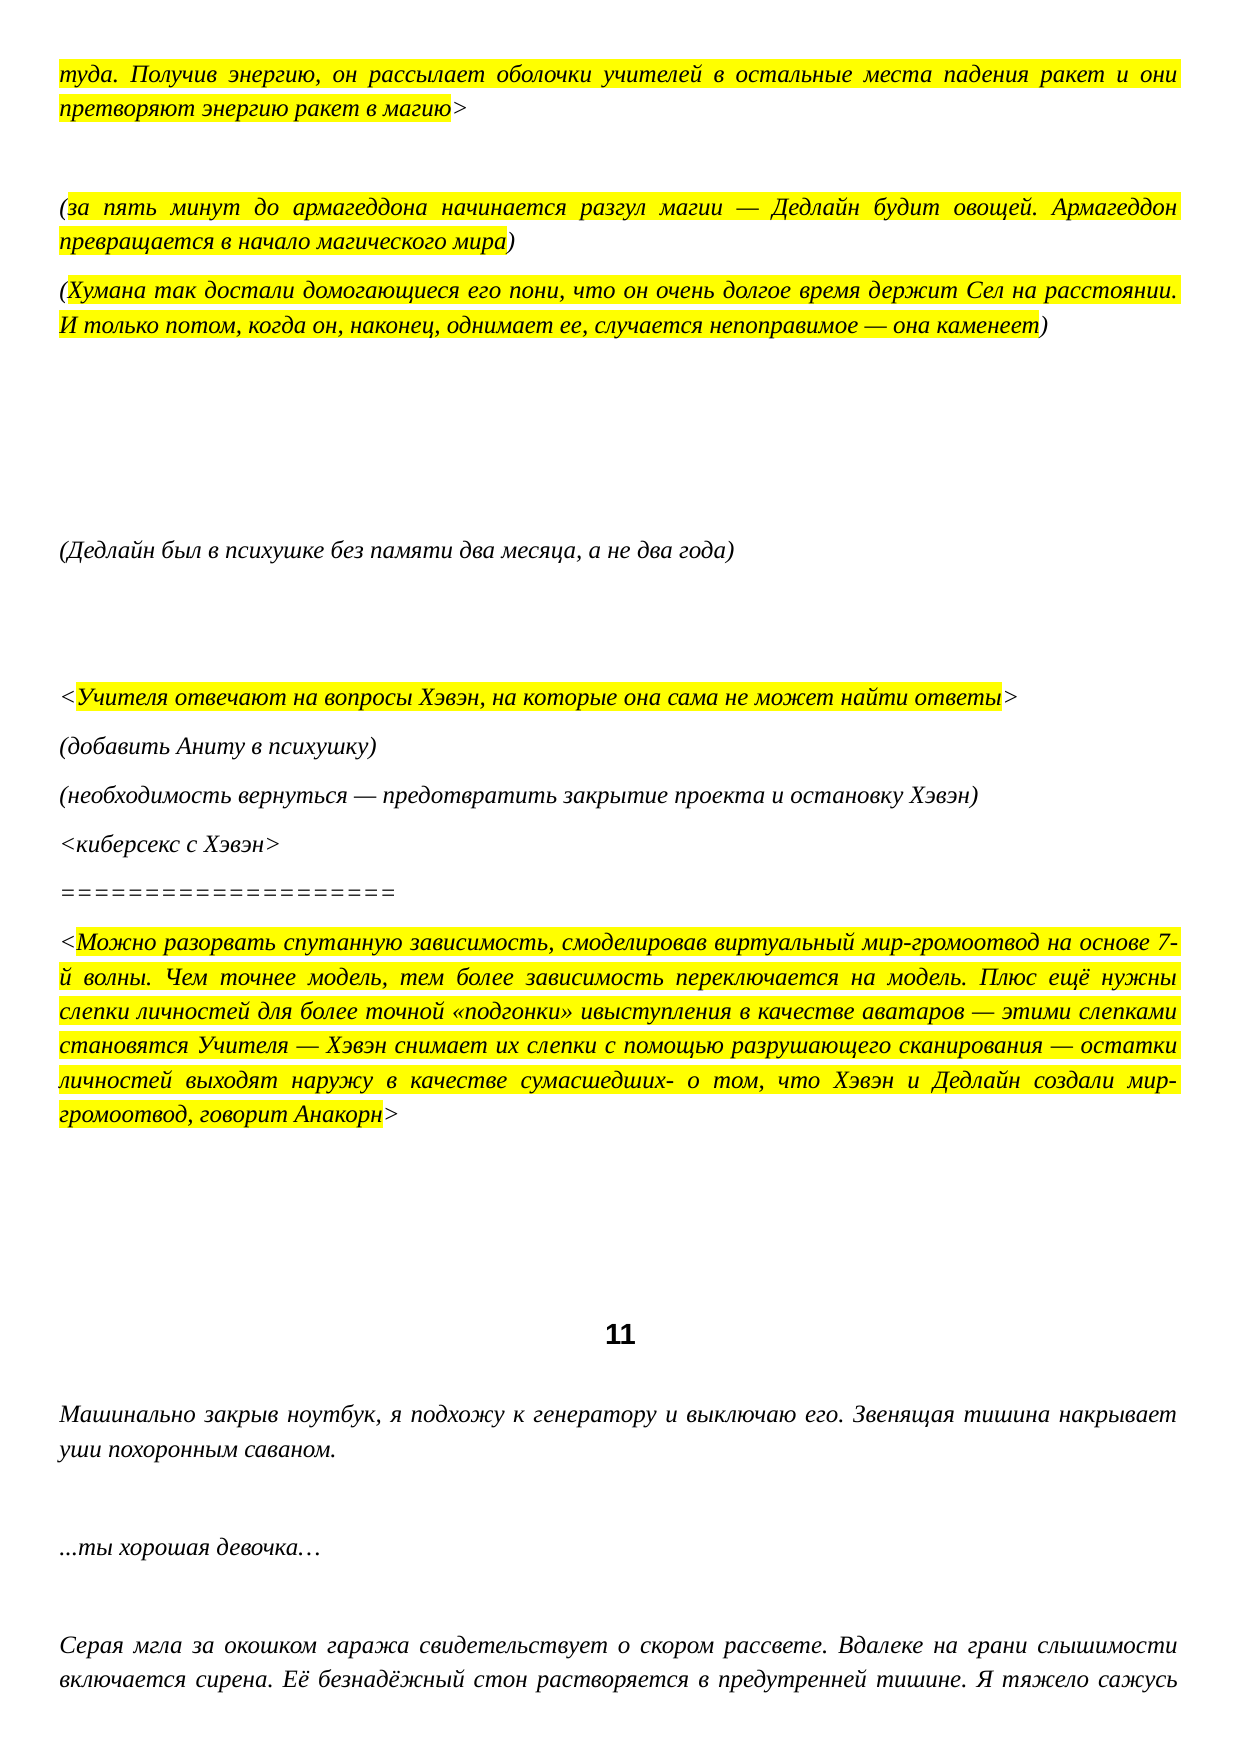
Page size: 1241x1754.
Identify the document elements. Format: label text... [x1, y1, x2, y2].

text ==================== [59, 878, 1181, 907]
text ...ты хорошая девочка… [59, 1532, 1181, 1561]
text (Дедлайн был в психушке без памяти два месяца, а не два года) [59, 535, 1181, 563]
text (необходимость вернуться — предотвратить закрытие проекта и остановку Хэвэн) [59, 780, 1181, 809]
text туда. Получив энергию, он рассылает оболочки учителей в остальные места падения ракет и они претворяют энергию ракет в магию> [59, 59, 1181, 122]
text (Хумана так достали домогающиеся его пони, что он очень долгое время держит Сел на расстоянии. И только потом, когда он, наконец, однимает ее, случается непоправимое — она каменеет) [59, 275, 1181, 338]
text (добавить Аниту в психушку) [59, 731, 1181, 760]
text <Можно разорвать спутанную зависимость, смоделировав виртуальный мир-громоотвод на основе 7-й волны. Чем точнее модель, тем более зависимость переключается на модель. Плюс ещё нужны слепки личностей для более точной «подгонки» ивыступления в качестве аватаров — этими слепками становятся Учителя — Хэвэн снимает их слепки с помощью разрушающего сканирования — остатки личностей выходят наружу в качестве сумасшедших- о том, что Хэвэн и Дедлайн создали мир-громоотвод, говорит Анакорн> [59, 927, 1181, 1128]
text <киберсекс с Хэвэн> [59, 829, 1181, 858]
text Серая мгла за окошком гаража свидетельствует о скором рассвете. Вдалеке на грани слышимости включается сирена. Её безнадёжный стон растворяется в предутренней тишине. Я тяжело сажусь [59, 1630, 1181, 1693]
text <Учителя отвечают на вопросы Хэвэн, на которые она сама не может найти ответы> [59, 682, 1181, 711]
text Машинально закрыв ноутбук, я подхожу к генератору и выключаю его. Звенящая тишина накрывает уши похоронным саваном. [59, 1399, 1181, 1462]
subtitle 11 [59, 1317, 1181, 1350]
text (за пять минут до армагеддона начинается разгул магии — Дедлайн будит овощей. Армагеддон превращается в начало магического мира) [59, 192, 1181, 255]
